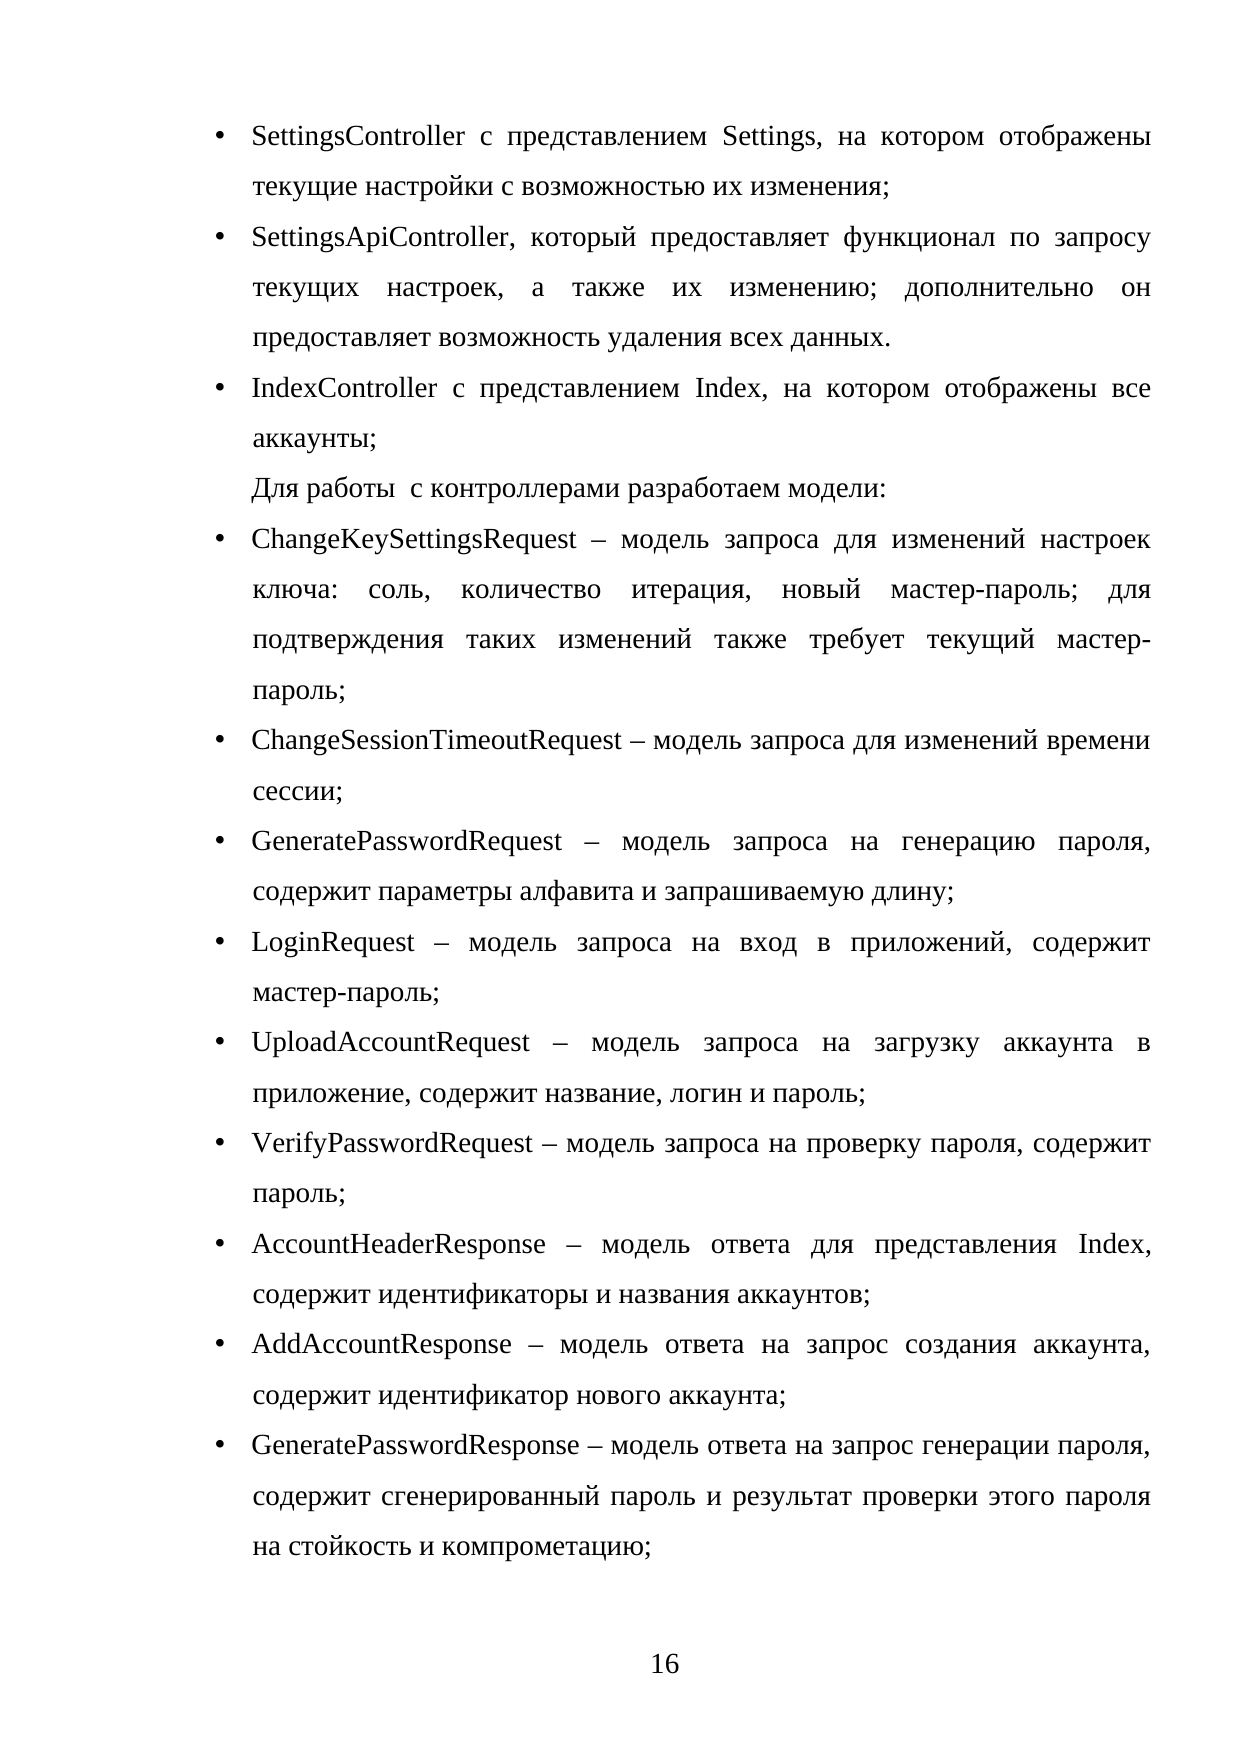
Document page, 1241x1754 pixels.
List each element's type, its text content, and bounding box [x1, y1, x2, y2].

text Для работы с контроллерами разработаем модели: [177, 471, 1152, 504]
list ChangeSessionTimeoutRequest – модель запроса для изменений времени сессии; [215, 722, 1152, 806]
list GeneratePasswordRequest – модель запроса на генерацию пароля, содержит параметры алфавита и запрашиваемую длину; [215, 823, 1152, 907]
list SettingsController с представлением Settings, на котором отображены текущие настройки с возможностью их изменения; [215, 118, 1152, 202]
list GeneratePasswordResponse – модель ответа на запрос генерации пароля, содержит сгенерированный пароль и результат проверки этого пароля на стойкость и компрометацию; [215, 1427, 1152, 1562]
list ChangeKeySettingsRequest – модель запроса для изменений настроек ключа: соль, количество итерация, новый мастер-пароль; для подтверждения таких изменений также требует текущий мастер-пароль; [215, 521, 1152, 706]
list AccountHeaderResponse – модель ответа для представления Index, содержит идентификаторы и названия аккаунтов; [215, 1226, 1152, 1310]
list VerifyPasswordRequest – модель запроса на проверку пароля, содержит пароль; [215, 1125, 1152, 1209]
list LoginRequest – модель запроса на вход в приложений, содержит мастер-пароль; [215, 924, 1152, 1008]
list UploadAccountRequest – модель запроса на загрузку аккаунта в приложение, содержит название, логин и пароль; [215, 1024, 1152, 1108]
list IndexController с представлением Index, на котором отображены все аккаунты; [215, 370, 1152, 454]
list AddAccountResponse – модель ответа на запрос создания аккаунта, содержит идентификатор нового аккаунта; [215, 1327, 1152, 1411]
list SettingsApiController, который предоставляет функционал по запросу текущих настроек, а также их изменению; дополнительно он предоставляет возможность удаления всех данных. [215, 219, 1152, 353]
